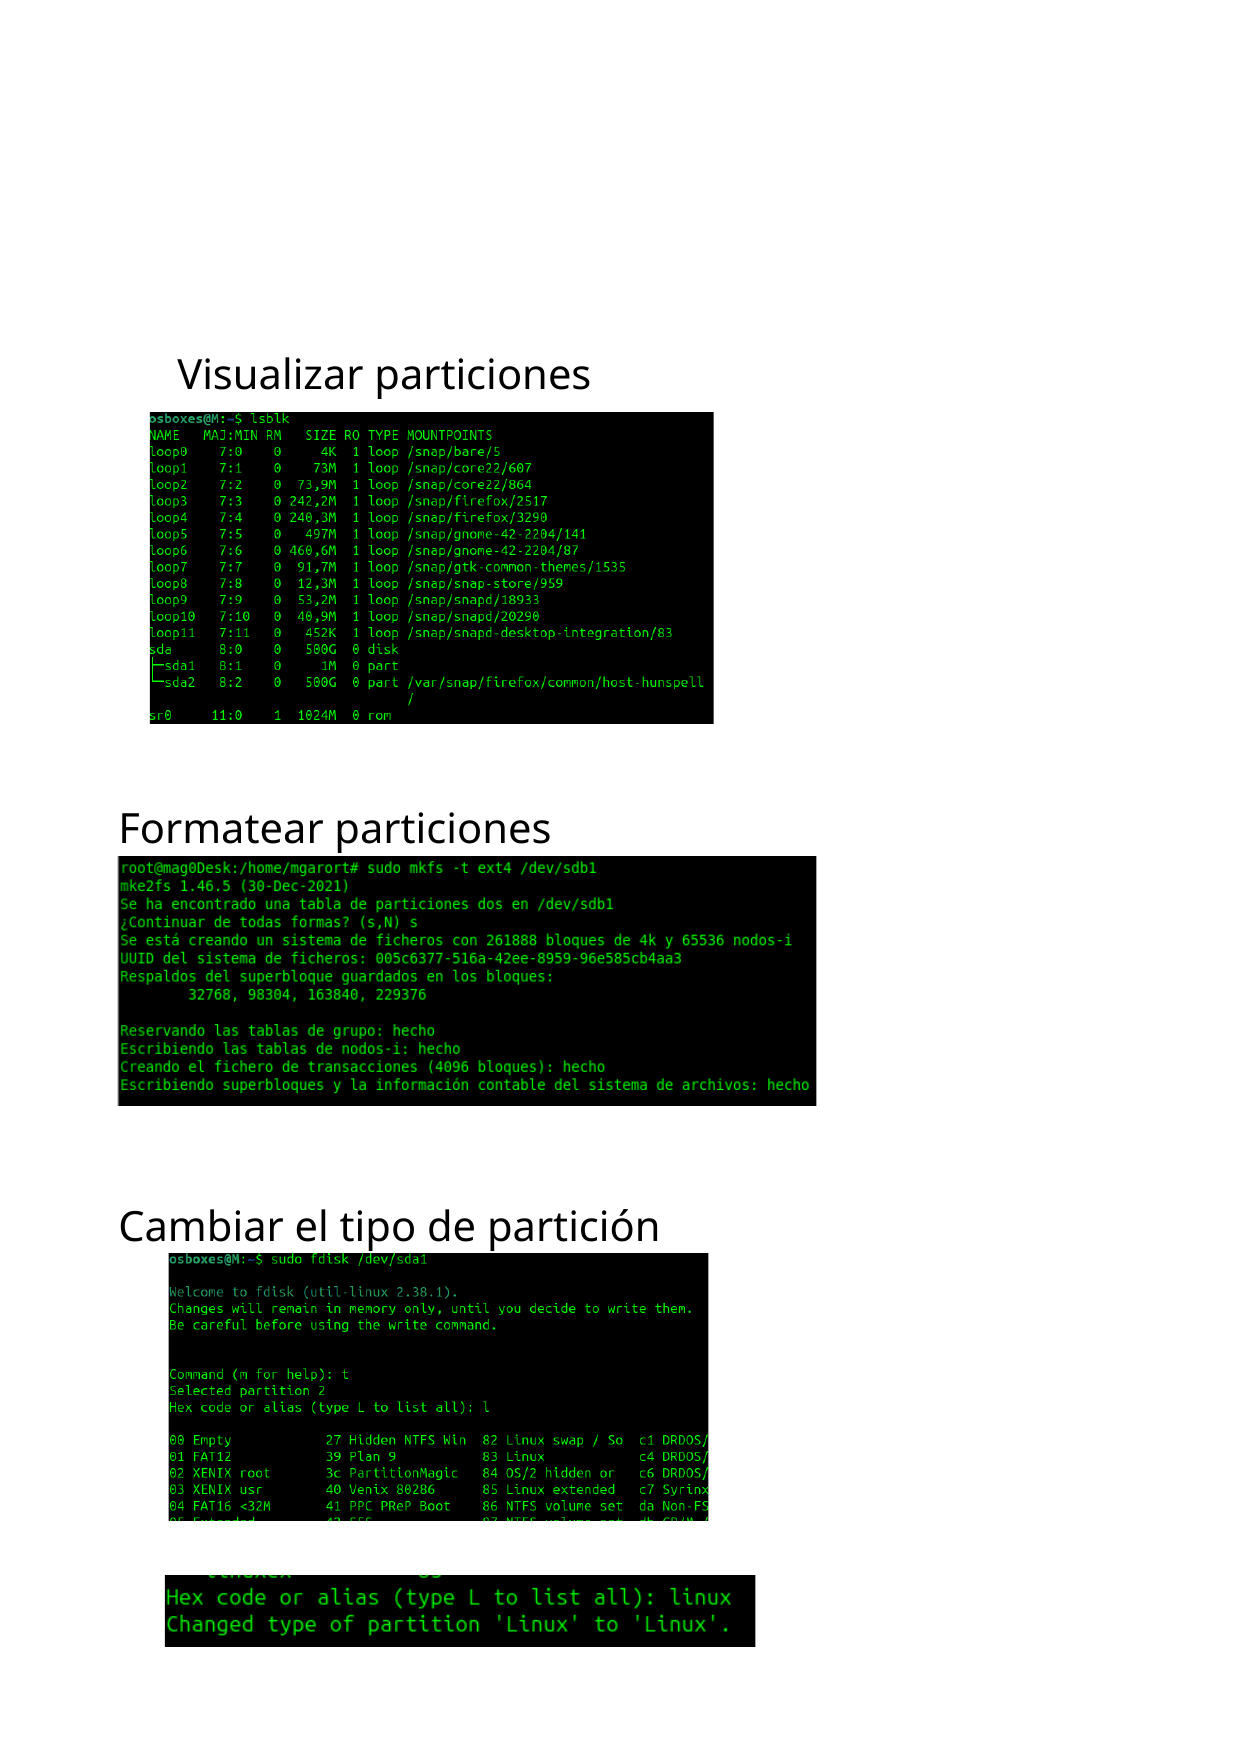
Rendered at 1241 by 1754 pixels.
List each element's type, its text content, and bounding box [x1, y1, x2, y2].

picture [117, 856, 817, 1106]
picture [164, 1575, 756, 1647]
picture [149, 412, 714, 724]
text Visualizar particiones [118, 345, 1122, 402]
text Formatear particiones [118, 799, 1122, 856]
text Cambiar el tipo de partición [118, 1197, 1122, 1253]
picture [168, 1253, 709, 1521]
